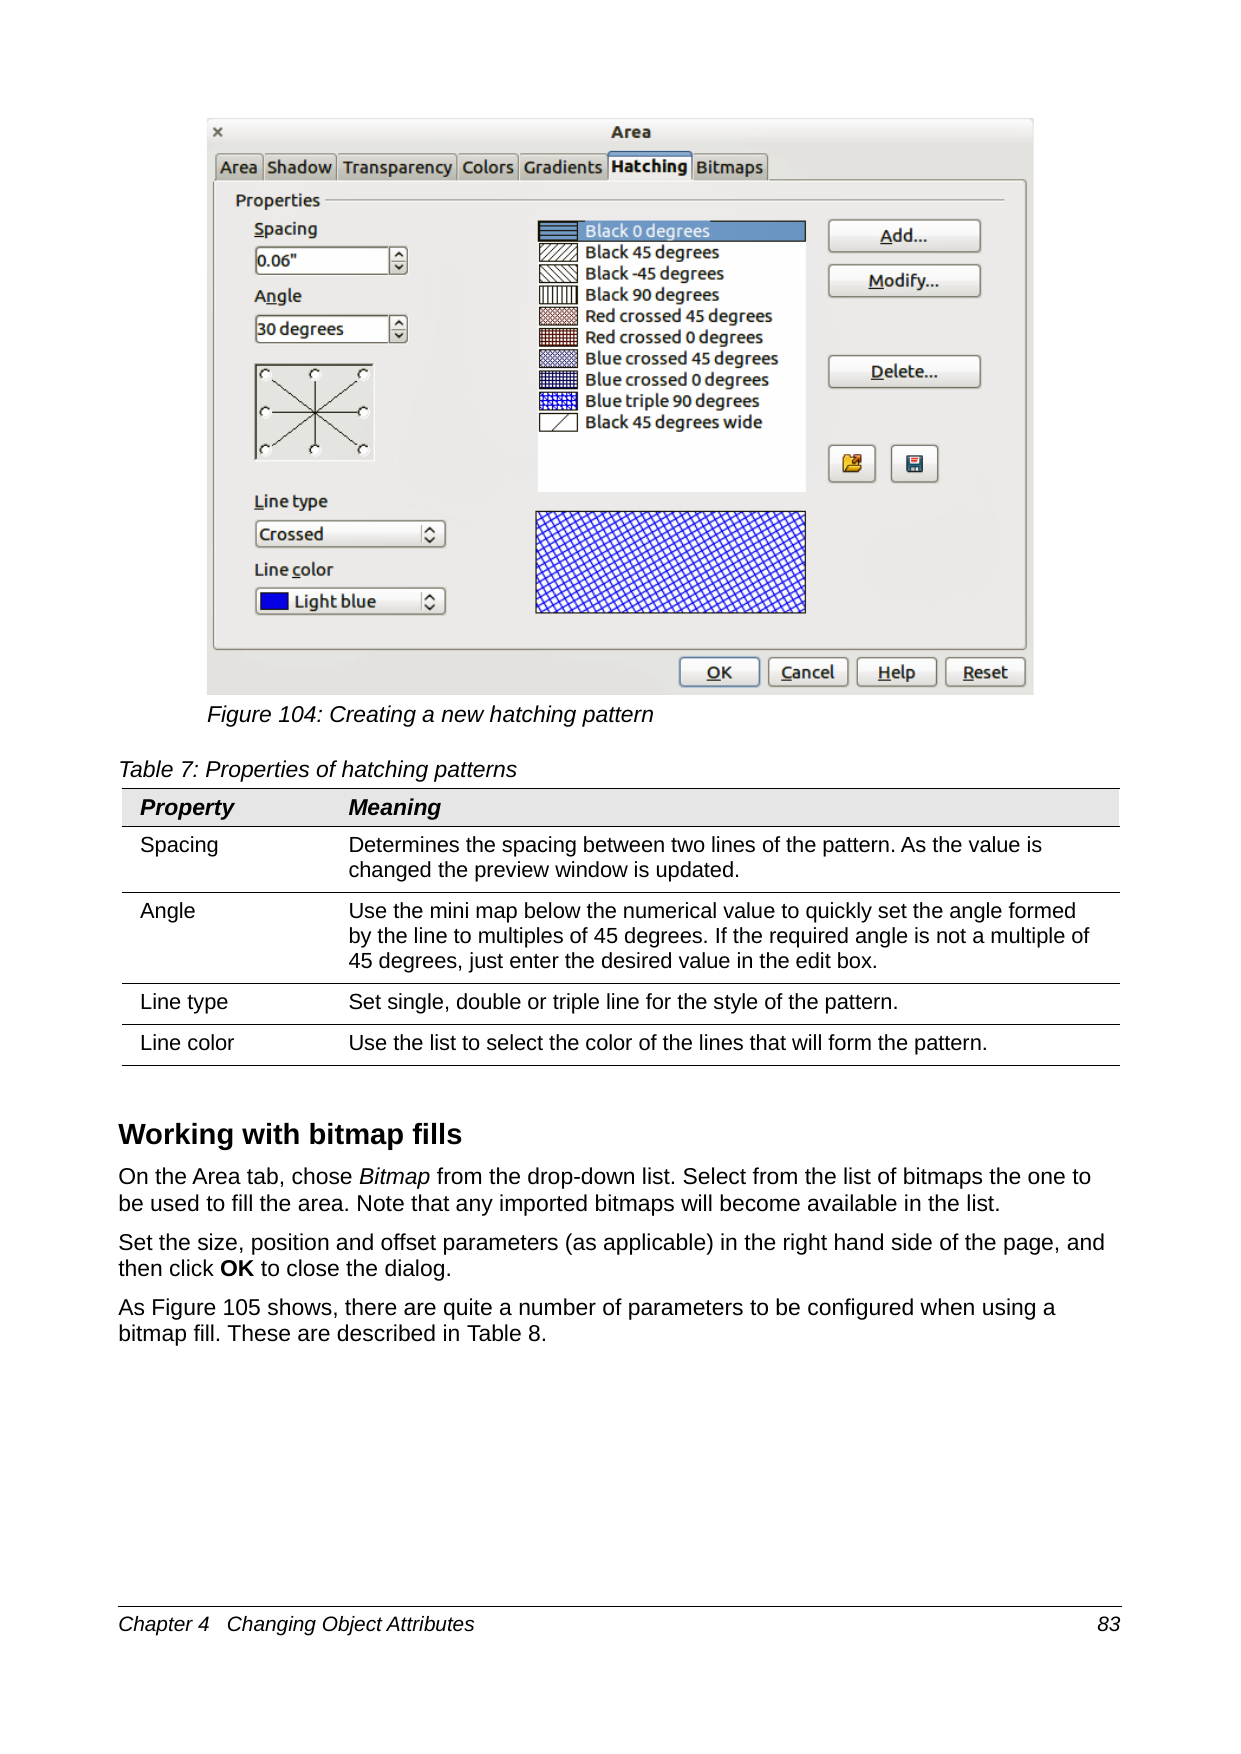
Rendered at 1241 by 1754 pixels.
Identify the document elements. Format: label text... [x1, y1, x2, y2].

table_cell Line color [122, 1025, 330, 1065]
table_cell Use the list to select the color of the lines that will form the pattern. [330, 1025, 1119, 1065]
table_cell Spacing [122, 827, 330, 892]
text Table 7: Properties of hatching patterns [118, 756, 1122, 782]
table_header Property [122, 789, 330, 826]
text Set the size, position and offset parameters (as applicable) in the right hand side of the page, and then click OK to close the dialog. [118, 1228, 1122, 1281]
picture [206, 118, 1034, 695]
table_cell Determines the spacing between two lines of the pattern. As the value is changed the preview window is updated. [330, 827, 1119, 892]
text On the Area tab, chose Bitmap from the drop‑down list. Select from the list of bitmaps the one to be used to fill the area. Note that any imported bitmaps will become available in the list. [118, 1163, 1122, 1216]
table_cell Line type [122, 984, 330, 1024]
text Figure 104: Creating a new hatching pattern [207, 701, 1033, 728]
table_cell Use the mini map below the numerical value to quickly set the angle formed by the line to multiples of 45 degrees. If the required angle is not a multiple of 45 degrees, just enter the desired value in the edit box. [330, 893, 1119, 983]
subtitle Working with bitmap fills [118, 1117, 1122, 1151]
text As Figure 105 shows, there are quite a number of parameters to be configured when using a bitmap fill. These are described in Table 8. [118, 1294, 1122, 1346]
table_header Meaning [330, 789, 1119, 826]
table_cell Angle [122, 893, 330, 983]
table_cell Set single, double or triple line for the style of the pattern. [330, 984, 1119, 1024]
